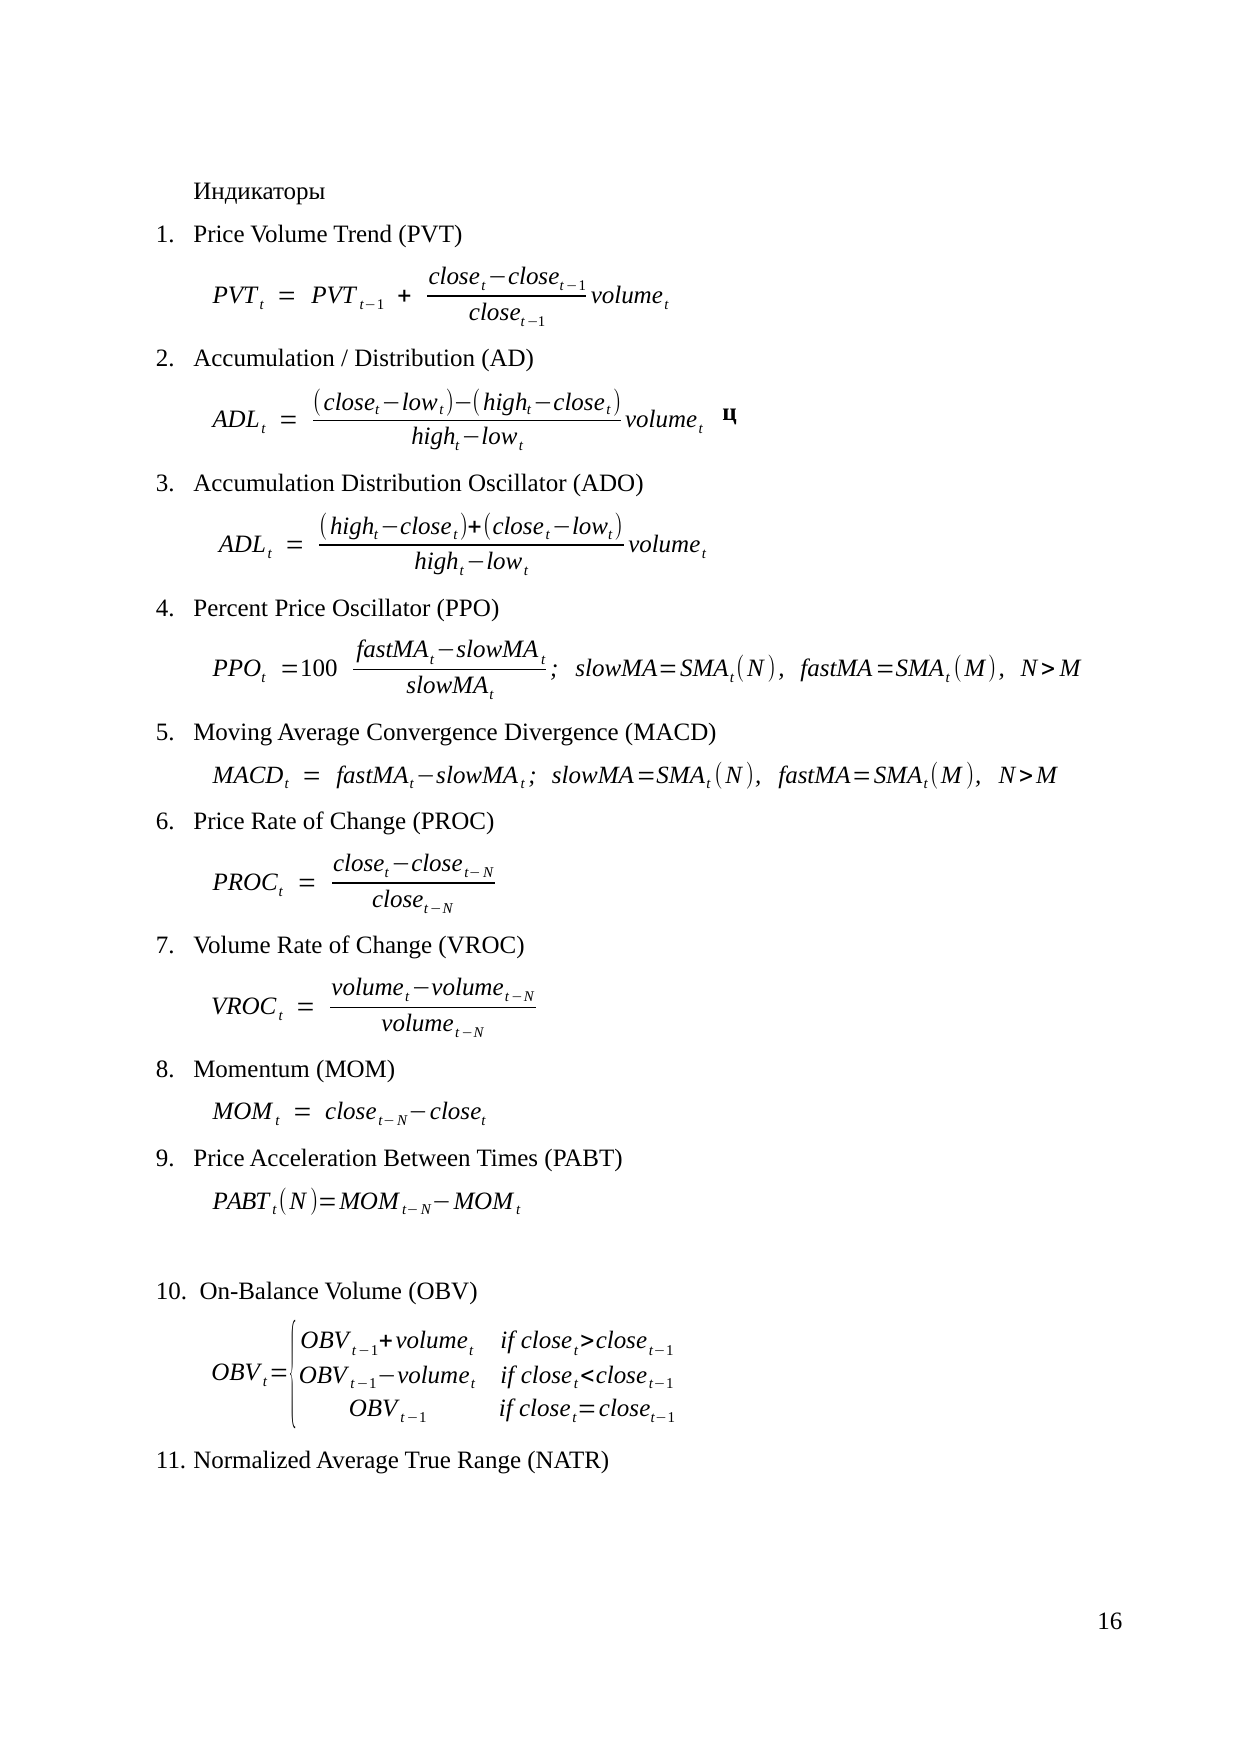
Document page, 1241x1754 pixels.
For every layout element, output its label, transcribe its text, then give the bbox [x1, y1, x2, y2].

list Volume Rate of Change (VROC) [156, 931, 1122, 959]
list Normalized Average True Range (NATR) [156, 1445, 1122, 1473]
list Price Rate of Change (PROC) [156, 806, 1122, 835]
list Price Acceleration Between Times (PABT) [156, 1143, 1122, 1172]
list Moving Average Convergence Divergence (MACD) [156, 717, 1122, 746]
list Accumulation / Distribution (AD) [156, 343, 1122, 372]
list Percent Price Oscillator (PPO) [156, 593, 1122, 622]
list Accumulation Distribution Oscillator (ADO) [156, 468, 1122, 497]
list Price Volume Trend (PVT) [156, 219, 1122, 248]
list ц [156, 387, 1122, 454]
list Индикаторы [156, 176, 1122, 205]
list On-Balance Volume (OBV) [156, 1276, 1122, 1305]
list Momentum (MOM) [156, 1054, 1122, 1083]
